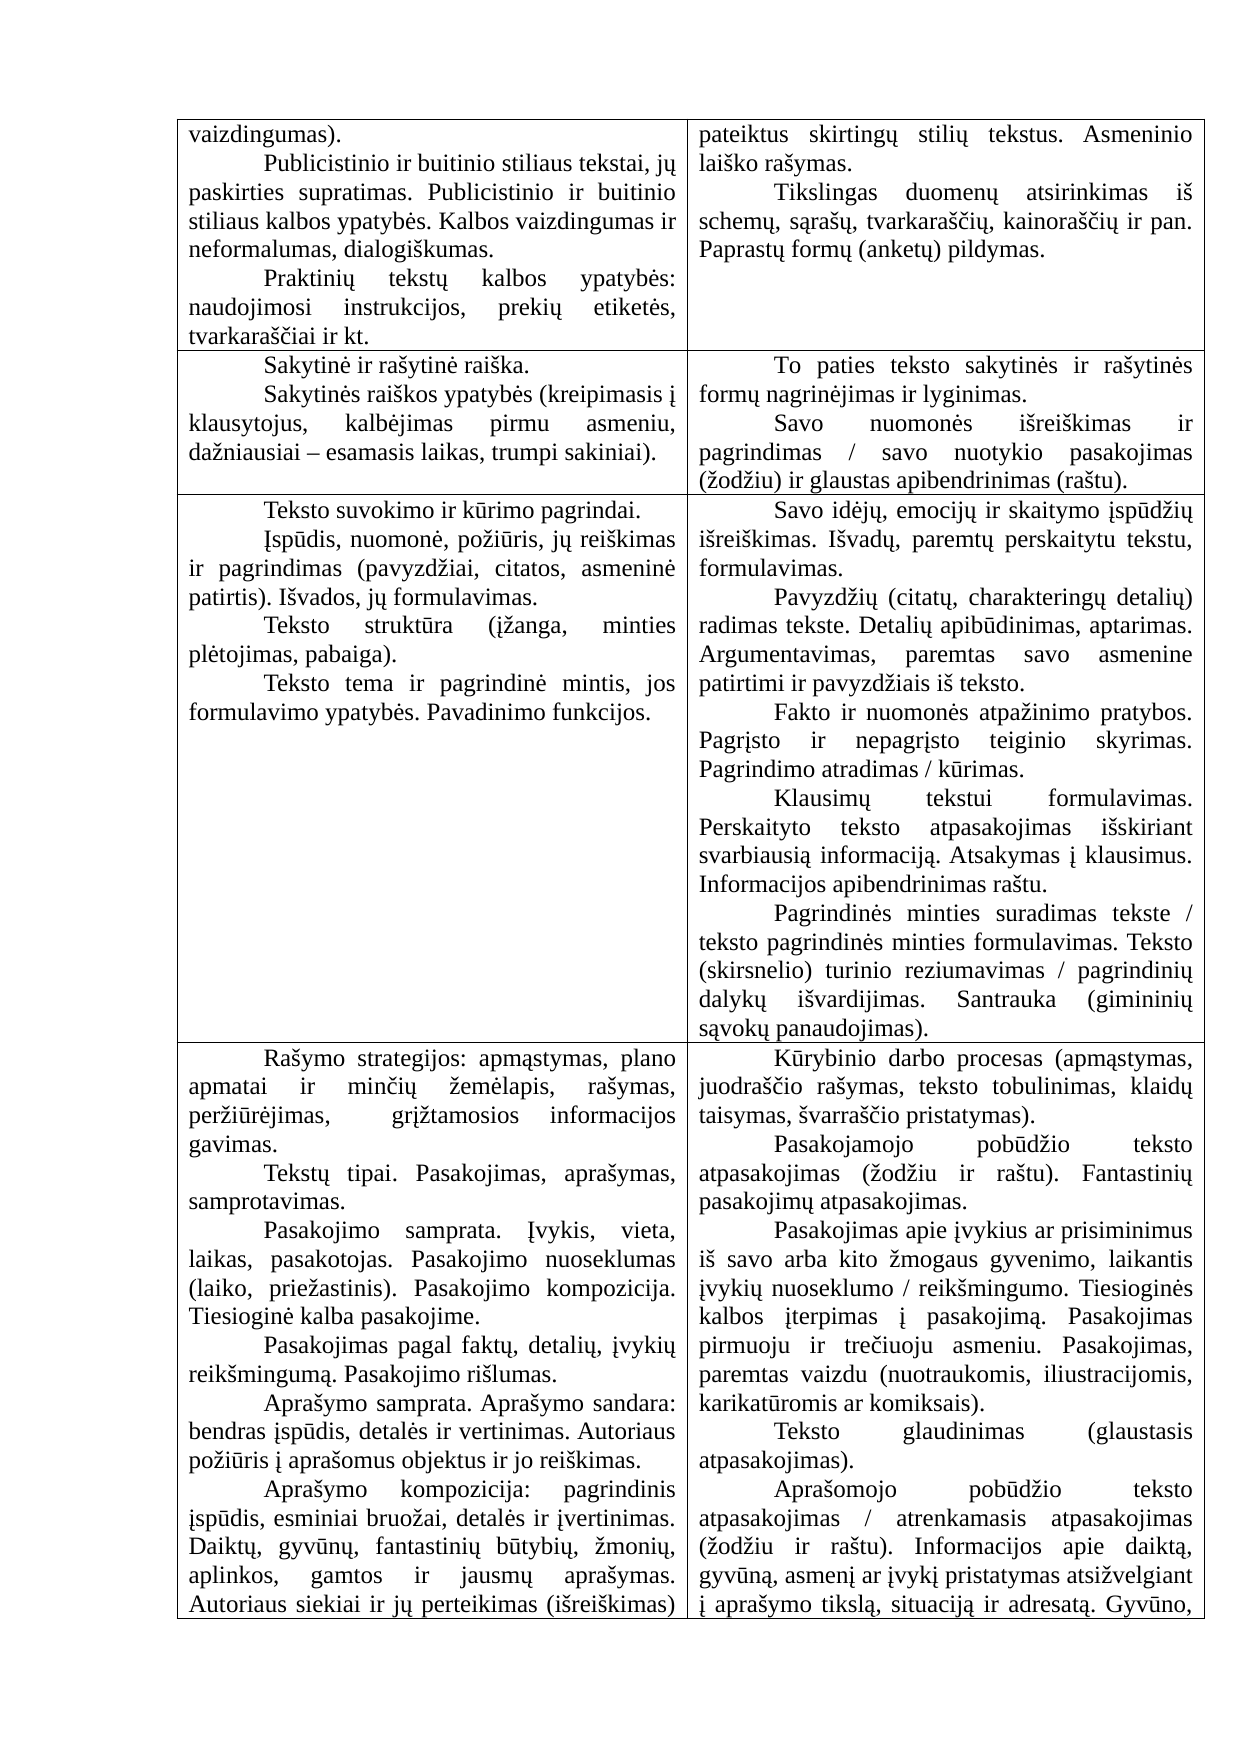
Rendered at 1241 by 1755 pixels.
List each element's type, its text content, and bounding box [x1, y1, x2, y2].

table_cell vaizdingumas). Publicistinio ir buitinio stiliaus tekstai, jų paskirties supratimas. Publicistinio ir buitinio stiliaus kalbos ypatybės. Kalbos vaizdingumas ir neformalumas, dialogiškumas. Praktinių tekstų kalbos ypatybės: naudojimosi instrukcijos, prekių etiketės, tvarkaraščiai ir kt. [178, 120, 687, 349]
table_cell pateiktus skirtingų stilių tekstus. Asmeninio laiško rašymas. Tikslingas duomenų atsirinkimas iš schemų, sąrašų, tvarkaraščių, kainoraščių ir pan. Paprastų formų (anketų) pildymas. [688, 120, 1204, 349]
table_cell Sakytinė ir rašytinė raiška. Sakytinės raiškos ypatybės (kreipimasis į klausytojus, kalbėjimas pirmu asmeniu, dažniausiai – esamasis laikas, trumpi sakiniai). [178, 351, 687, 494]
table_cell Savo idėjų, emocijų ir skaitymo įspūdžių išreiškimas. Išvadų, paremtų perskaitytu tekstu, formulavimas. Pavyzdžių (citatų, charakteringų detalių) radimas tekste. Detalių apibūdinimas, aptarimas. Argumentavimas, paremtas savo asmenine patirtimi ir pavyzdžiais iš teksto. Fakto ir nuomonės atpažinimo pratybos. Pagrįsto ir nepagrįsto teiginio skyrimas. Pagrindimo atradimas / kūrimas. Klausimų tekstui formulavimas. Perskaityto teksto atpasakojimas išskiriant svarbiausią informaciją. Atsakymas į klausimus. Informacijos apibendrinimas raštu. Pagrindinės minties suradimas tekste / teksto pagrindinės minties formulavimas. Teksto (skirsnelio) turinio reziumavimas / pagrindinių dalykų išvardijimas. Santrauka (gimininių sąvokų panaudojimas). [688, 495, 1204, 1042]
table_cell Kūrybinio darbo procesas (apmąstymas, juodraščio rašymas, teksto tobulinimas, klaidų taisymas, švarraščio pristatymas). Pasakojamojo pobūdžio teksto atpasakojimas (žodžiu ir raštu). Fantastinių pasakojimų atpasakojimas. Pasakojimas apie įvykius ar prisiminimus iš savo arba kito žmogaus gyvenimo, laikantis įvykių nuoseklumo / reikšmingumo. Tiesioginės kalbos įterpimas į pasakojimą. Pasakojimas pirmuoju ir trečiuoju asmeniu. Pasakojimas, paremtas vaizdu (nuotraukomis, iliustracijomis, karikatūromis ar komiksais). Teksto glaudinimas (glaustasis atpasakojimas). Aprašomojo pobūdžio teksto atpasakojimas / atrenkamasis atpasakojimas (žodžiu ir raštu). Informacijos apie daiktą, gyvūną, asmenį ar įvykį pristatymas atsižvelgiant į aprašymo tikslą, situaciją ir adresatą. Gyvūno, [688, 1043, 1204, 1618]
table_cell To paties teksto sakytinės ir rašytinės formų nagrinėjimas ir lyginimas. Savo nuomonės išreiškimas ir pagrindimas / savo nuotykio pasakojimas (žodžiu) ir glaustas apibendrinimas (raštu). [688, 351, 1204, 494]
table_cell Teksto suvokimo ir kūrimo pagrindai. Įspūdis, nuomonė, požiūris, jų reiškimas ir pagrindimas (pavyzdžiai, citatos, asmeninė patirtis). Išvados, jų formulavimas. Teksto struktūra (įžanga, minties plėtojimas, pabaiga). Teksto tema ir pagrindinė mintis, jos formulavimo ypatybės. Pavadinimo funkcijos. [178, 495, 687, 1042]
table_cell Rašymo strategijos: apmąstymas, plano apmatai ir minčių žemėlapis, rašymas, peržiūrėjimas, grįžtamosios informacijos gavimas. Tekstų tipai. Pasakojimas, aprašymas, samprotavimas. Pasakojimo samprata. Įvykis, vieta, laikas, pasakotojas. Pasakojimo nuoseklumas (laiko, priežastinis). Pasakojimo kompozicija. Tiesioginė kalba pasakojime. Pasakojimas pagal faktų, detalių, įvykių reikšmingumą. Pasakojimo rišlumas. Aprašymo samprata. Aprašymo sandara: bendras įspūdis, detalės ir vertinimas. Autoriaus požiūris į aprašomus objektus ir jo reiškimas. Aprašymo kompozicija: pagrindinis įspūdis, esminiai bruožai, detalės ir įvertinimas. Daiktų, gyvūnų, fantastinių būtybių, žmonių, aplinkos, gamtos ir jausmų aprašymas. Autoriaus siekiai ir jų perteikimas (išreiškimas) [178, 1043, 687, 1618]
